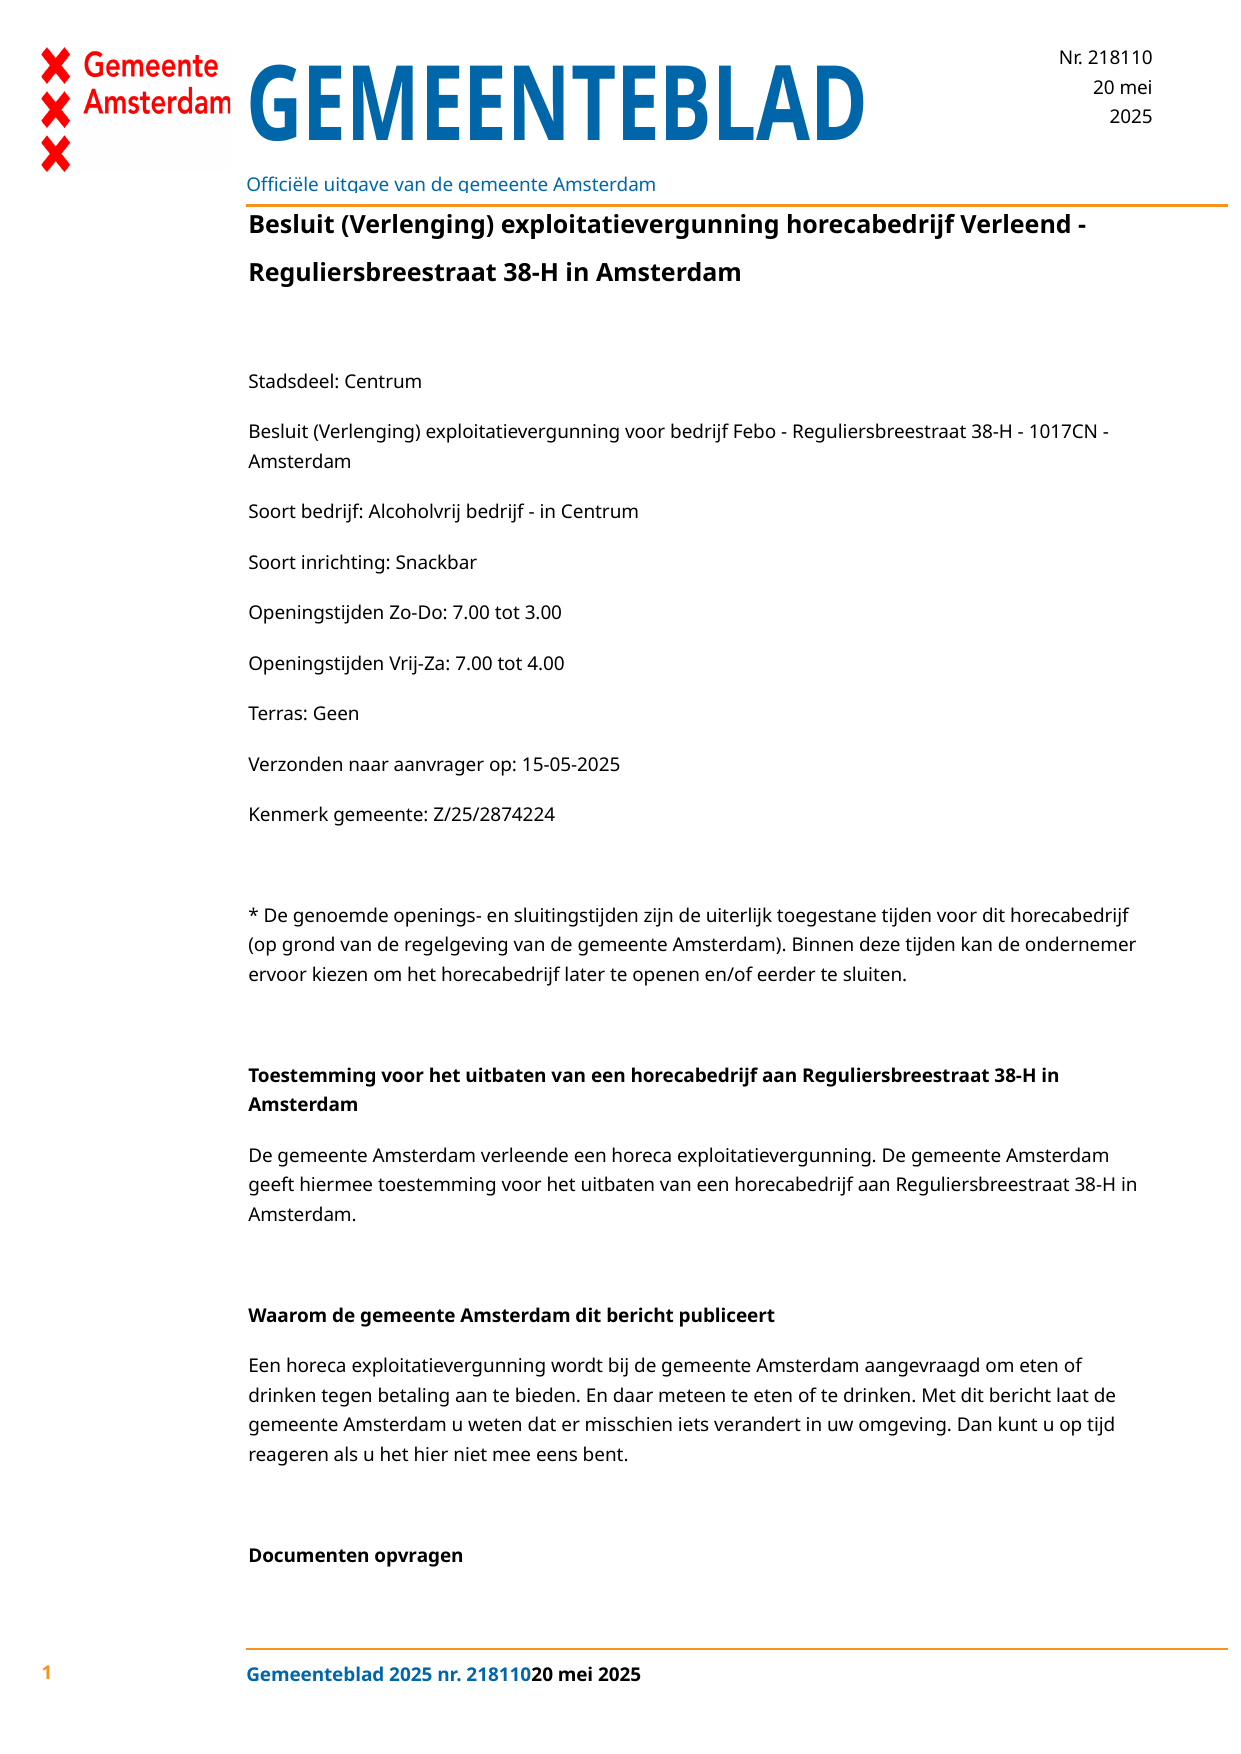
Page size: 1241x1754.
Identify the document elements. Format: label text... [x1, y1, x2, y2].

text Soort bedrijf: Alcoholvrij bedrijf - in Centrum [248, 499, 1152, 524]
text De gemeente Amsterdam verleende een horeca exploitatievergunning. De gemeente Amsterdam geeft hiermee toestemming voor het uitbaten van een horecabedrijf aan Reguliersbreestraat 38-H in Amsterdam. [248, 1142, 1152, 1227]
picture [41, 47, 231, 172]
text Stadsdeel: Centrum [248, 368, 1152, 394]
text Verzonden naar aanvrager op: 15-05-2025 [248, 751, 1152, 777]
text Documenten opvragen [248, 1542, 1152, 1568]
text Toestemming voor het uitbaten van een horecabedrijf aan Reguliersbreestraat 38-H in Amsterdam [248, 1062, 1152, 1117]
text Soort inrichting: Snackbar [248, 549, 1152, 575]
text Openingstijden Zo-Do: 7.00 tot 3.00 [248, 599, 1152, 625]
text * De genoemde openings- en sluitingstijden zijn de uiterlijk toegestane tijden voor dit horecabedrijf (op grond van de regelgeving van de gemeente Amsterdam). Binnen deze tijden kan de ondernemer ervoor kiezen om het horecabedrijf later te openen en/of eerder te sluiten. [248, 902, 1152, 987]
text Kenmerk gemeente: Z/25/2874224 [248, 801, 1152, 827]
text Openingstijden Vrij-Za: 7.00 tot 4.00 [248, 650, 1152, 676]
text Besluit (Verlenging) exploitatievergunning voor bedrijf Febo - Reguliersbreestraat 38-H - 1017CN - Amsterdam [248, 419, 1152, 474]
text Besluit (Verlenging) exploitatievergunning horecabedrijf Verleend - Reguliersbreestraat 38-H in Amsterdam [248, 207, 1152, 288]
text Een horeca exploitatievergunning wordt bij de gemeente Amsterdam aangevraagd om eten of drinken tegen betaling aan te bieden. En daar meteen te eten of te drinken. Met dit bericht laat de gemeente Amsterdam u weten dat er misschien iets verandert in uw omgeving. Dan kunt u op tijd reageren als u het hier niet mee eens bent. [248, 1352, 1152, 1467]
text Terras: Geen [248, 700, 1152, 726]
text Waarom de gemeente Amsterdam dit bericht publiceert [248, 1302, 1152, 1328]
